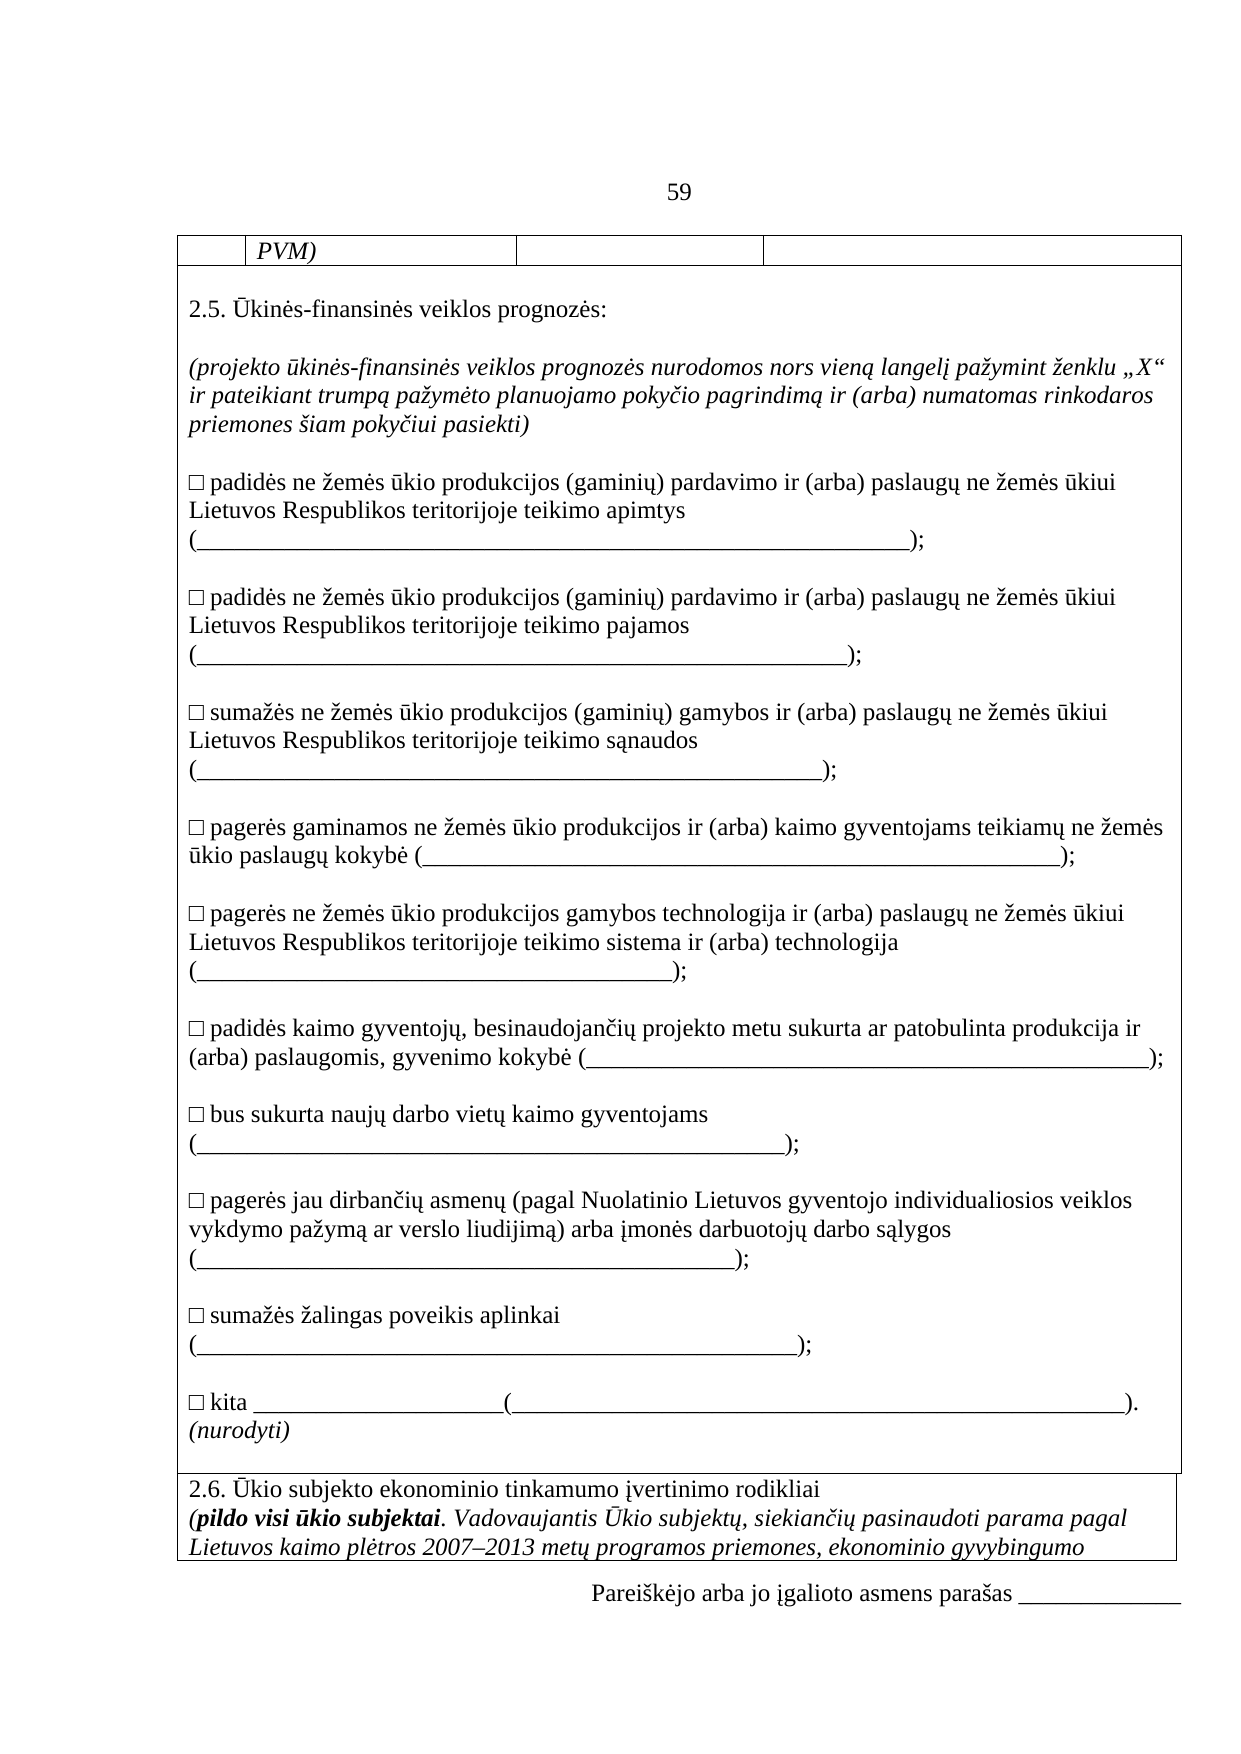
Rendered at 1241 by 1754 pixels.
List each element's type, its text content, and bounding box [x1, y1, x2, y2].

table_cell [178, 236, 245, 264]
table_cell [1177, 1474, 1181, 1560]
table_cell [517, 236, 763, 264]
table_cell 2.6. Ūkio subjekto ekonominio tinkamumo įvertinimo rodikliai (pildo visi ūkio subjektai. Vadovaujantis Ūkio subjektų, siekiančių pasinaudoti parama pagal Lietuvos kaimo plėtros 2007–2013 metų programos priemones, ekonominio gyvybingumo [178, 1474, 1176, 1560]
table_cell [764, 236, 1181, 264]
table_cell PVM) [246, 236, 516, 264]
table_cell 2.5. Ūkinės-finansinės veiklos prognozės: (projekto ūkinės-finansinės veiklos prognozės nurodomos nors vieną langelį pažymint ženklu „X“ ir pateikiant trumpą pažymėto planuojamo pokyčio pagrindimą ir (arba) numatomas rinkodaros priemones šiam pokyčiui pasiekti) □ padidės ne žemės ūkio produkcijos (gaminių) pardavimo ir (arba) paslaugų ne žemės ūkiui Lietuvos Respublikos teritorijoje teikimo apimtys (_________________________________________________________); □ padidės ne žemės ūkio produkcijos (gaminių) pardavimo ir (arba) paslaugų ne žemės ūkiui Lietuvos Respublikos teritorijoje teikimo pajamos (____________________________________________________); □ sumažės ne žemės ūkio produkcijos (gaminių) gamybos ir (arba) paslaugų ne žemės ūkiui Lietuvos Respublikos teritorijoje teikimo sąnaudos (__________________________________________________); □ pagerės gaminamos ne žemės ūkio produkcijos ir (arba) kaimo gyventojams teikiamų ne žemės ūkio paslaugų kokybė (___________________________________________________); □ pagerės ne žemės ūkio produkcijos gamybos technologija ir (arba) paslaugų ne žemės ūkiui Lietuvos Respublikos teritorijoje teikimo sistema ir (arba) technologija (______________________________________); □ padidės kaimo gyventojų, besinaudojančių projekto metu sukurta ar patobulinta produkcija ir (arba) paslaugomis, gyvenimo kokybė (_____________________________________________); □ bus sukurta naujų darbo vietų kaimo gyventojams (_______________________________________________); □ pagerės jau dirbančių asmenų (pagal Nuolatinio Lietuvos gyventojo individualiosios veiklos vykdymo pažymą ar verslo liudijimą) arba įmonės darbuotojų darbo sąlygos (___________________________________________); □ sumažės žalingas poveikis aplinkai (________________________________________________); □ kita ____________________(_________________________________________________). (nurodyti) [178, 266, 1181, 1473]
